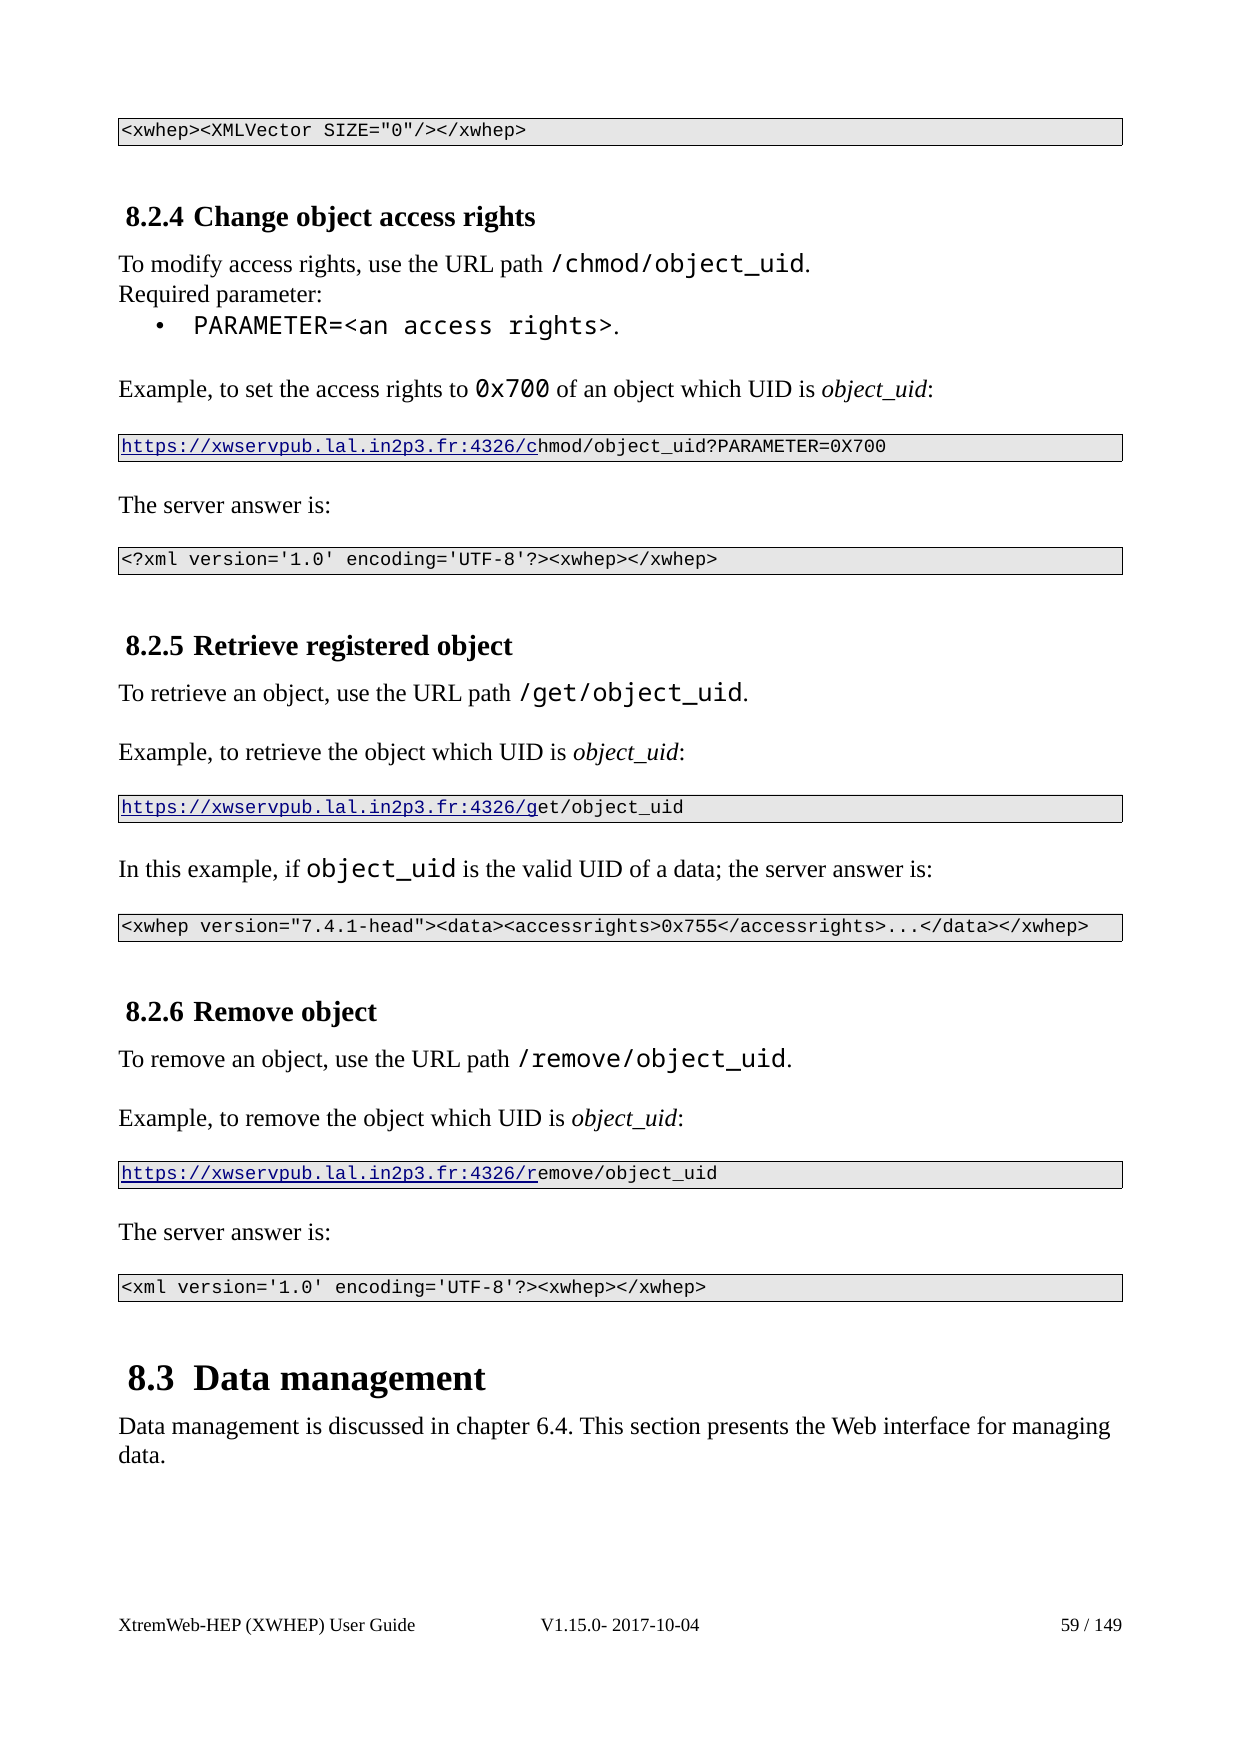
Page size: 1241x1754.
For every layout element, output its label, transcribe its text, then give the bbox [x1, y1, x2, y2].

text In this example, if object_uid is the valid UID of a data; the server answer is: [118, 851, 1122, 885]
text To remove an object, use the URL path /remove/object_uid. [118, 1041, 1122, 1074]
list PARAMETER=<an access rights>. [156, 308, 1122, 342]
text Example, to set the access rights to 0x700 of an object which UID is object_uid: [118, 371, 1122, 405]
text To modify access rights, use the URL path /chmod/object_uid. [118, 245, 1122, 279]
text https://xwservpub.lal.in2p3.fr:4326/remove/object_uid [119, 1162, 1122, 1188]
subtitle Remove object [118, 994, 1122, 1028]
text <xwhep><XMLVector SIZE="0"/></xwhep> [119, 119, 1122, 145]
text https://xwservpub.lal.in2p3.fr:4326/get/object_uid [119, 796, 1122, 822]
text Example, to retrieve the object which UID is object_uid: [118, 737, 1122, 766]
text https://xwservpub.lal.in2p3.fr:4326/chmod/object_uid?PARAMETER=0X700 [119, 435, 1122, 461]
text To retrieve an object, use the URL path /get/object_uid. [118, 674, 1122, 708]
text Example, to remove the object which UID is object_uid: [118, 1103, 1122, 1132]
text The server answer is: [118, 1217, 1122, 1246]
subtitle Retrieve registered object [118, 628, 1122, 662]
subtitle Change object access rights [118, 199, 1122, 233]
text Required parameter: [118, 279, 1122, 308]
text Data management is discussed in chapter 6.4. This section presents the Web interface for managing data. [118, 1411, 1122, 1468]
text <?xml version='1.0' encoding='UTF-8'?><xwhep></xwhep> [119, 548, 1122, 574]
subtitle Data management [118, 1355, 1122, 1398]
text <xml version='1.0' encoding='UTF-8'?><xwhep></xwhep> [119, 1275, 1122, 1301]
text <xwhep version="7.4.1-head"><data><accessrights>0x755</accessrights>...</data></xwhep> [119, 915, 1122, 941]
text The server answer is: [118, 490, 1122, 518]
